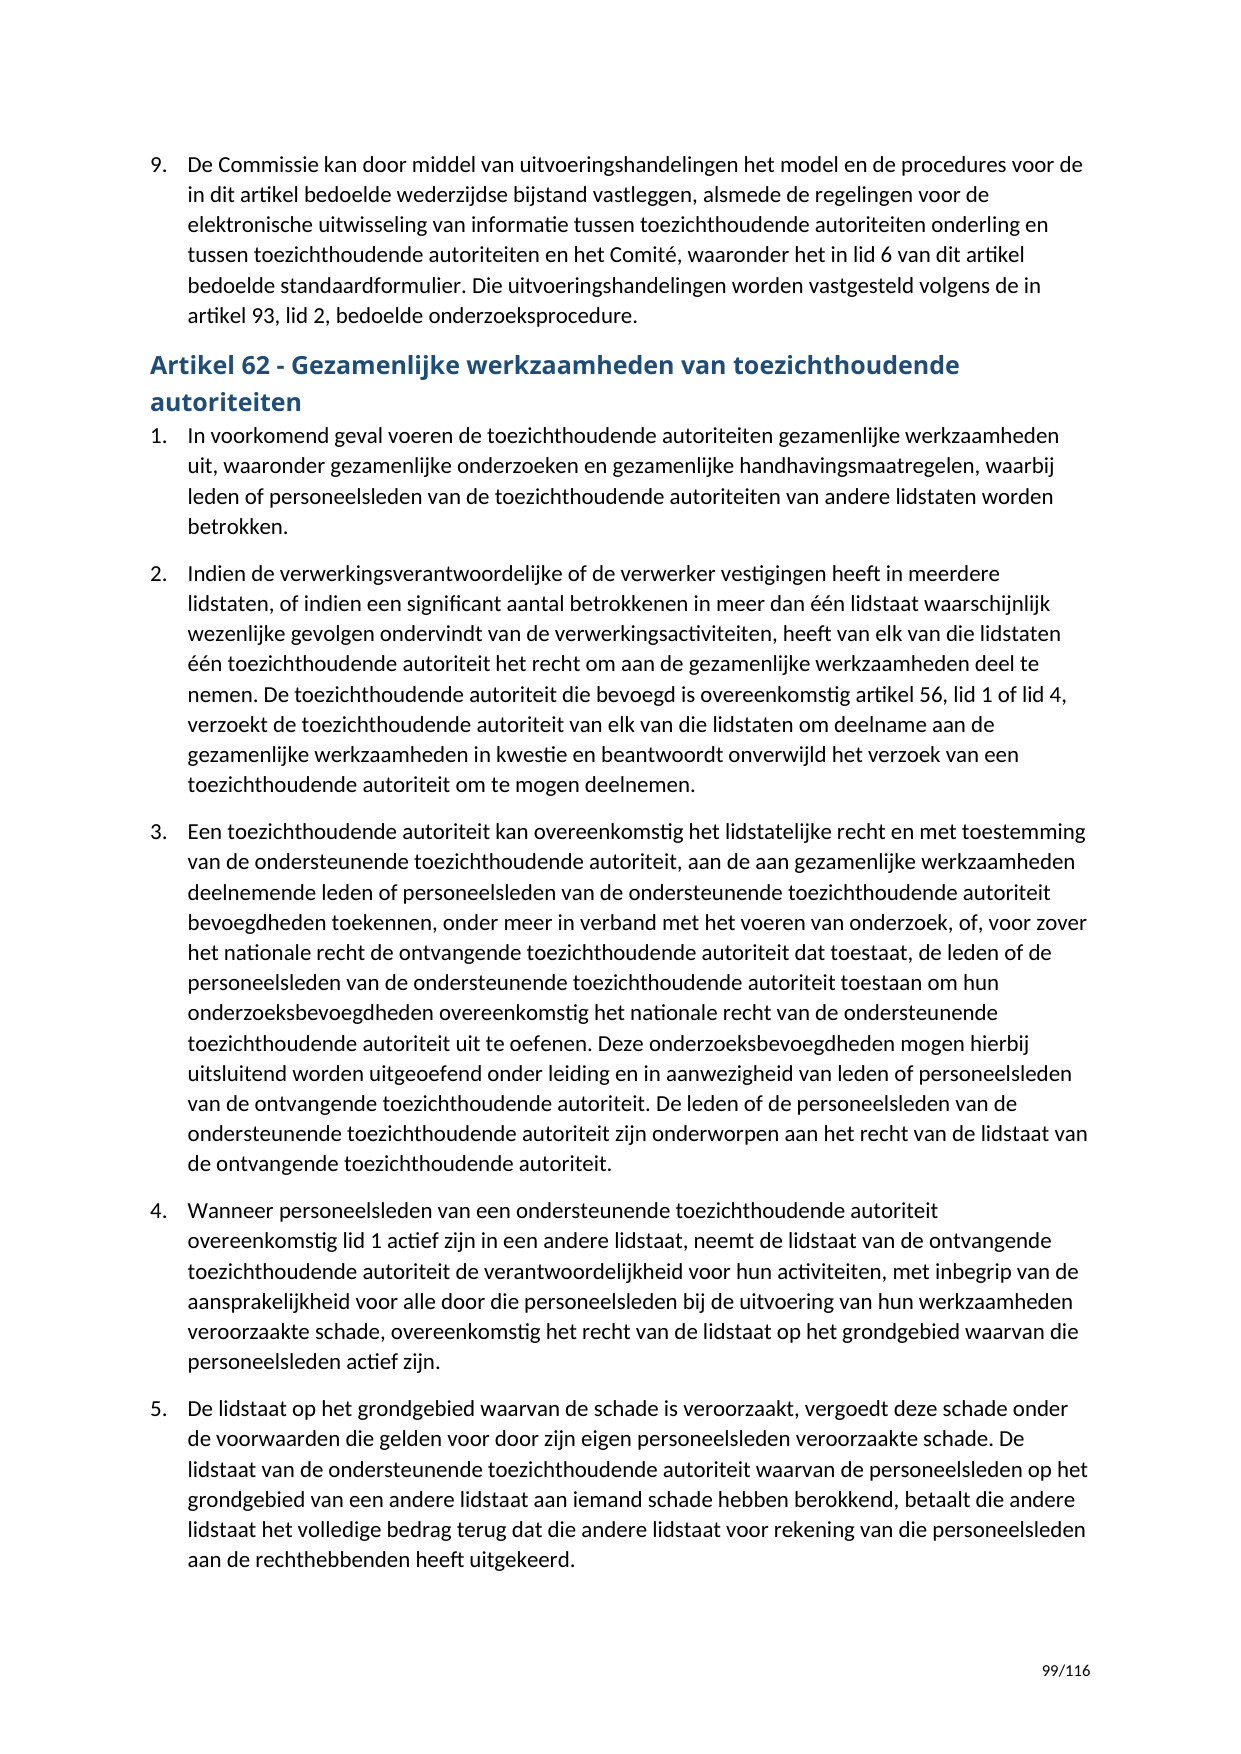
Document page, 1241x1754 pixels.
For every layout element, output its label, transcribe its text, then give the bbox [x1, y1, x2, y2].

list In voorkomend geval voeren de toezichthoudende autoriteiten gezamenlijke werkzaamheden uit, waaronder gezamenlijke onderzoeken en gezamenlijke handhavingsmaatregelen, waarbij leden of personeelsleden van de toezichthoudende autoriteiten van andere lidstaten worden betrokken. [150, 421, 1090, 540]
list Wanneer personeelsleden van een ondersteunende toezichthoudende autoriteit overeenkomstig lid 1 actief zijn in een andere lidstaat, neemt de lidstaat van de ontvangende toezichthoudende autoriteit de verantwoordelijkheid voor hun activiteiten, met inbegrip van de aansprakelijkheid voor alle door die personeelsleden bij de uitvoering van hun werkzaamheden veroorzaakte schade, overeenkomstig het recht van de lidstaat op het grondgebied waarvan die personeelsleden actief zijn. [150, 1196, 1090, 1376]
list De lidstaat op het grondgebied waarvan de schade is veroorzaakt, vergoedt deze schade onder de voorwaarden die gelden voor door zijn eigen personeelsleden veroorzaakte schade. De lidstaat van de ondersteunende toezichthoudende autoriteit waarvan de personeelsleden op het grondgebied van een andere lidstaat aan iemand schade hebben berokkend, betaalt die andere lidstaat het volledige bedrag terug dat die andere lidstaat voor rekening van die personeelsleden aan de rechthebbenden heeft uitgekeerd. [150, 1394, 1090, 1573]
list De Commissie kan door middel van uitvoeringshandelingen het model en de procedures voor de in dit artikel bedoelde wederzijdse bijstand vastleggen, alsmede de regelingen voor de elektronische uitwisseling van informatie tussen toezichthoudende autoriteiten onderling en tussen toezichthoudende autoriteiten en het Comité, waaronder het in lid 6 van dit artikel bedoelde standaardformulier. Die uitvoeringshandelingen worden vastgesteld volgens de in artikel 93, lid 2, bedoelde onderzoeksprocedure. [150, 150, 1090, 329]
list Indien de verwerkingsverantwoordelijke of de verwerker vestigingen heeft in meerdere lidstaten, of indien een significant aantal betrokkenen in meer dan één lidstaat waarschijnlijk wezenlijke gevolgen ondervindt van de verwerkingsactiviteiten, heeft van elk van die lidstaten één toezichthoudende autoriteit het recht om aan de gezamenlijke werkzaamheden deel te nemen. De toezichthoudende autoriteit die bevoegd is overeenkomstig artikel 56, lid 1 of lid 4, verzoekt de toezichthoudende autoriteit van elk van die lidstaten om deelname aan de gezamenlijke werkzaamheden in kwestie en beantwoordt onverwijld het verzoek van een toezichthoudende autoriteit om te mogen deelnemen. [150, 559, 1090, 798]
list Een toezichthoudende autoriteit kan overeenkomstig het lidstatelijke recht en met toestemming van de ondersteunende toezichthoudende autoriteit, aan de aan gezamenlijke werkzaamheden deelnemende leden of personeelsleden van de ondersteunende toezichthoudende autoriteit bevoegdheden toekennen, onder meer in verband met het voeren van onderzoek, of, voor zover het nationale recht de ontvangende toezichthoudende autoriteit dat toestaat, de leden of de personeelsleden van de ondersteunende toezichthoudende autoriteit toestaan om hun onderzoeksbevoegdheden overeenkomstig het nationale recht van de ondersteunende toezichthoudende autoriteit uit te oefenen. Deze onderzoeksbevoegdheden mogen hierbij uitsluitend worden uitgeoefend onder leiding en in aanwezigheid van leden of personeelsleden van de ontvangende toezichthoudende autoriteit. De leden of de personeelsleden van de ondersteunende toezichthoudende autoriteit zijn onderworpen aan het recht van de lidstaat van de ontvangende toezichthoudende autoriteit. [150, 817, 1090, 1178]
subtitle Artikel 62 - Gezamenlijke werkzaamheden van toezichthoudende autoriteiten [150, 348, 1090, 419]
